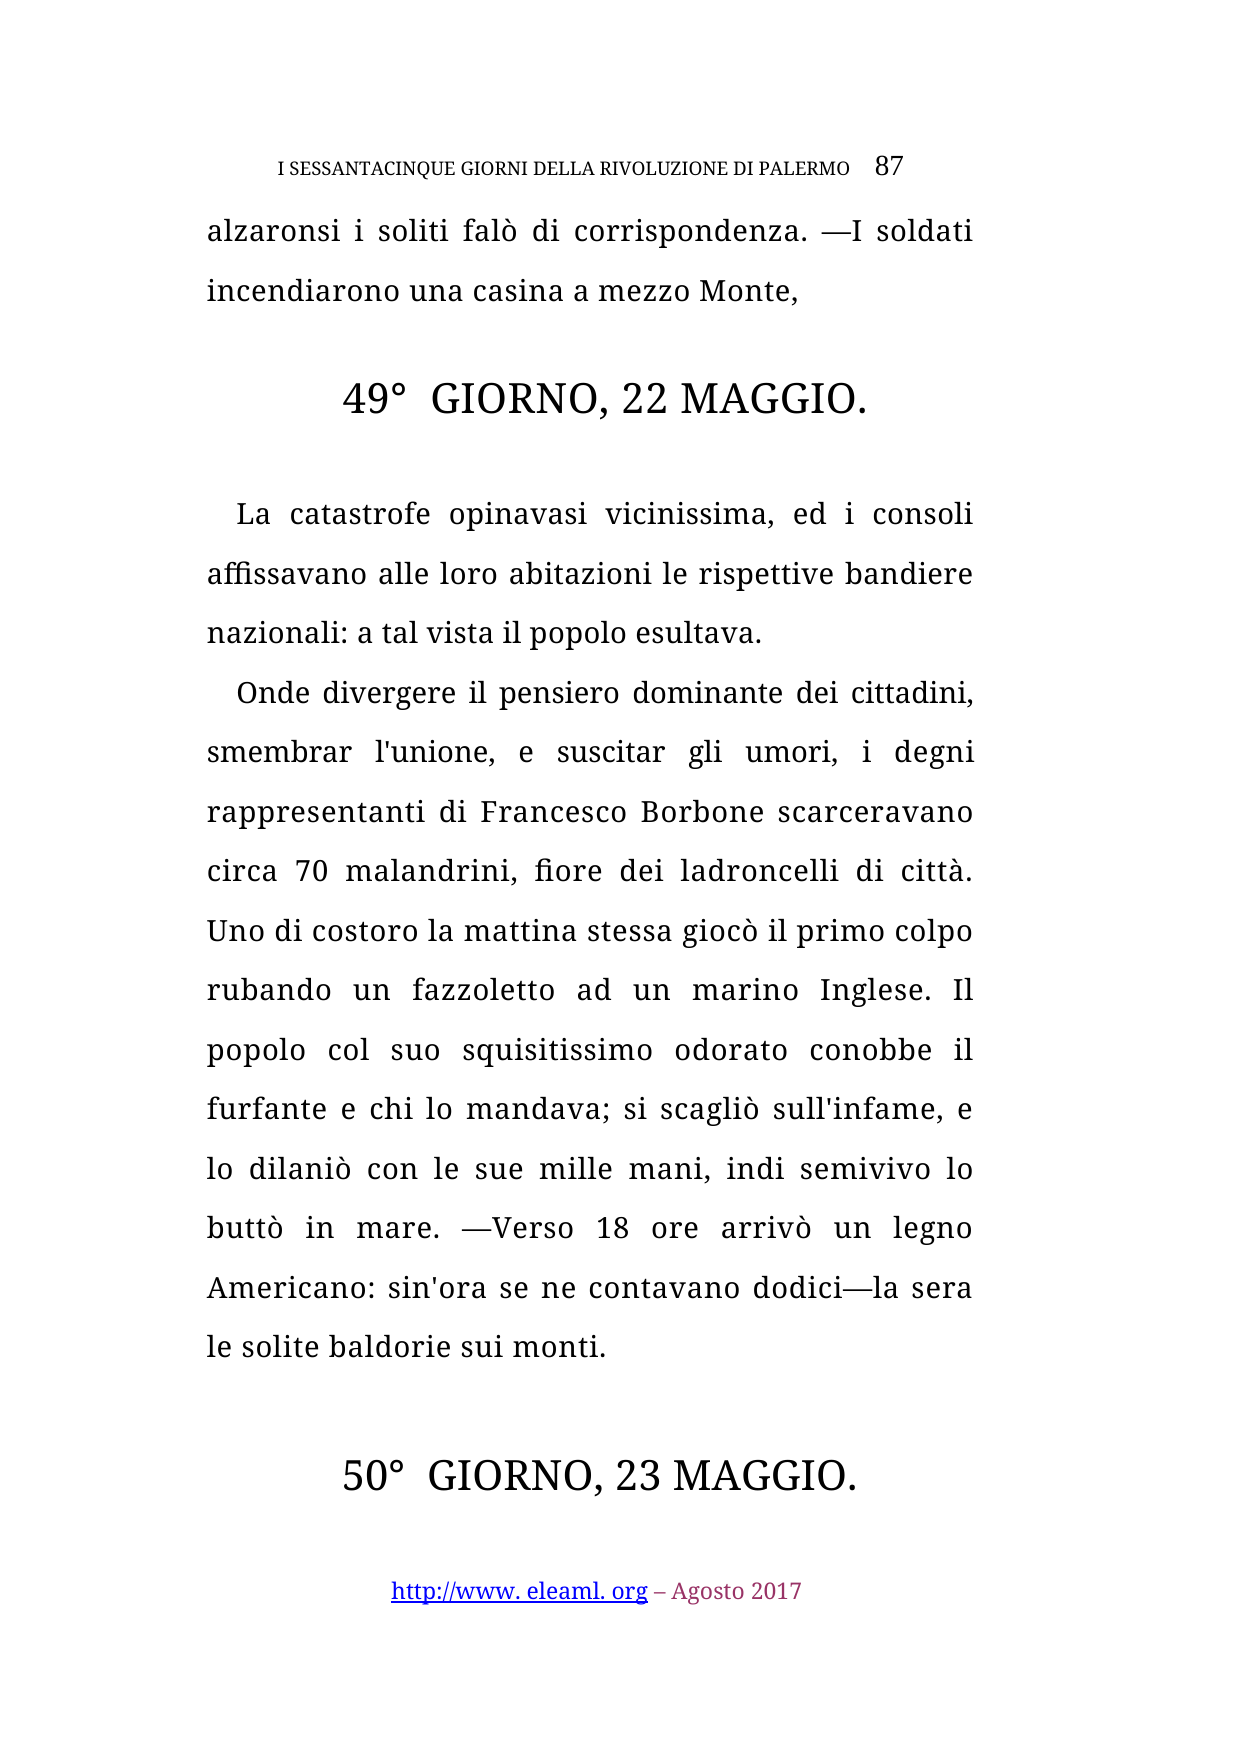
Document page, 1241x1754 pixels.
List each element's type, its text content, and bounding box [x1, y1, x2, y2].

text 49° GIORNO, 22 MAGGIO. [207, 369, 974, 426]
text 50° GIORNO, 23 MAGGIO. [207, 1445, 974, 1502]
text Onde divergere il pensiero dominante dei cittadini, smembrar l'unione, e suscitar gli umori, i degni rappresentanti di Francesco Borbone scarceravano circa 70 malandrini, fiore dei ladroncelli di città. Uno di costoro la mattina stessa giocò il primo colpo rubando un fazzoletto ad un marino Inglese. Il popolo col suo squisitissimo odorato conobbe il furfante e chi lo mandava; si scagliò sull'infame, e lo dilaniò con le sue mille mani, indi semivivo lo buttò in mare. —Verso 18 ore arrivò un legno Americano: sin'ora se ne contavano dodici—la sera le solite baldorie sui monti. [207, 672, 974, 1366]
text alzaronsi i soliti falò di corrispondenza. —I soldati incendiarono una casina a mezzo Monte, [207, 211, 974, 310]
text La catastrofe opinavasi vicinissima, ed i consoli affissavano alle loro abitazioni le rispettive bandiere nazionali: a tal vista il popolo esultava. [207, 494, 974, 652]
